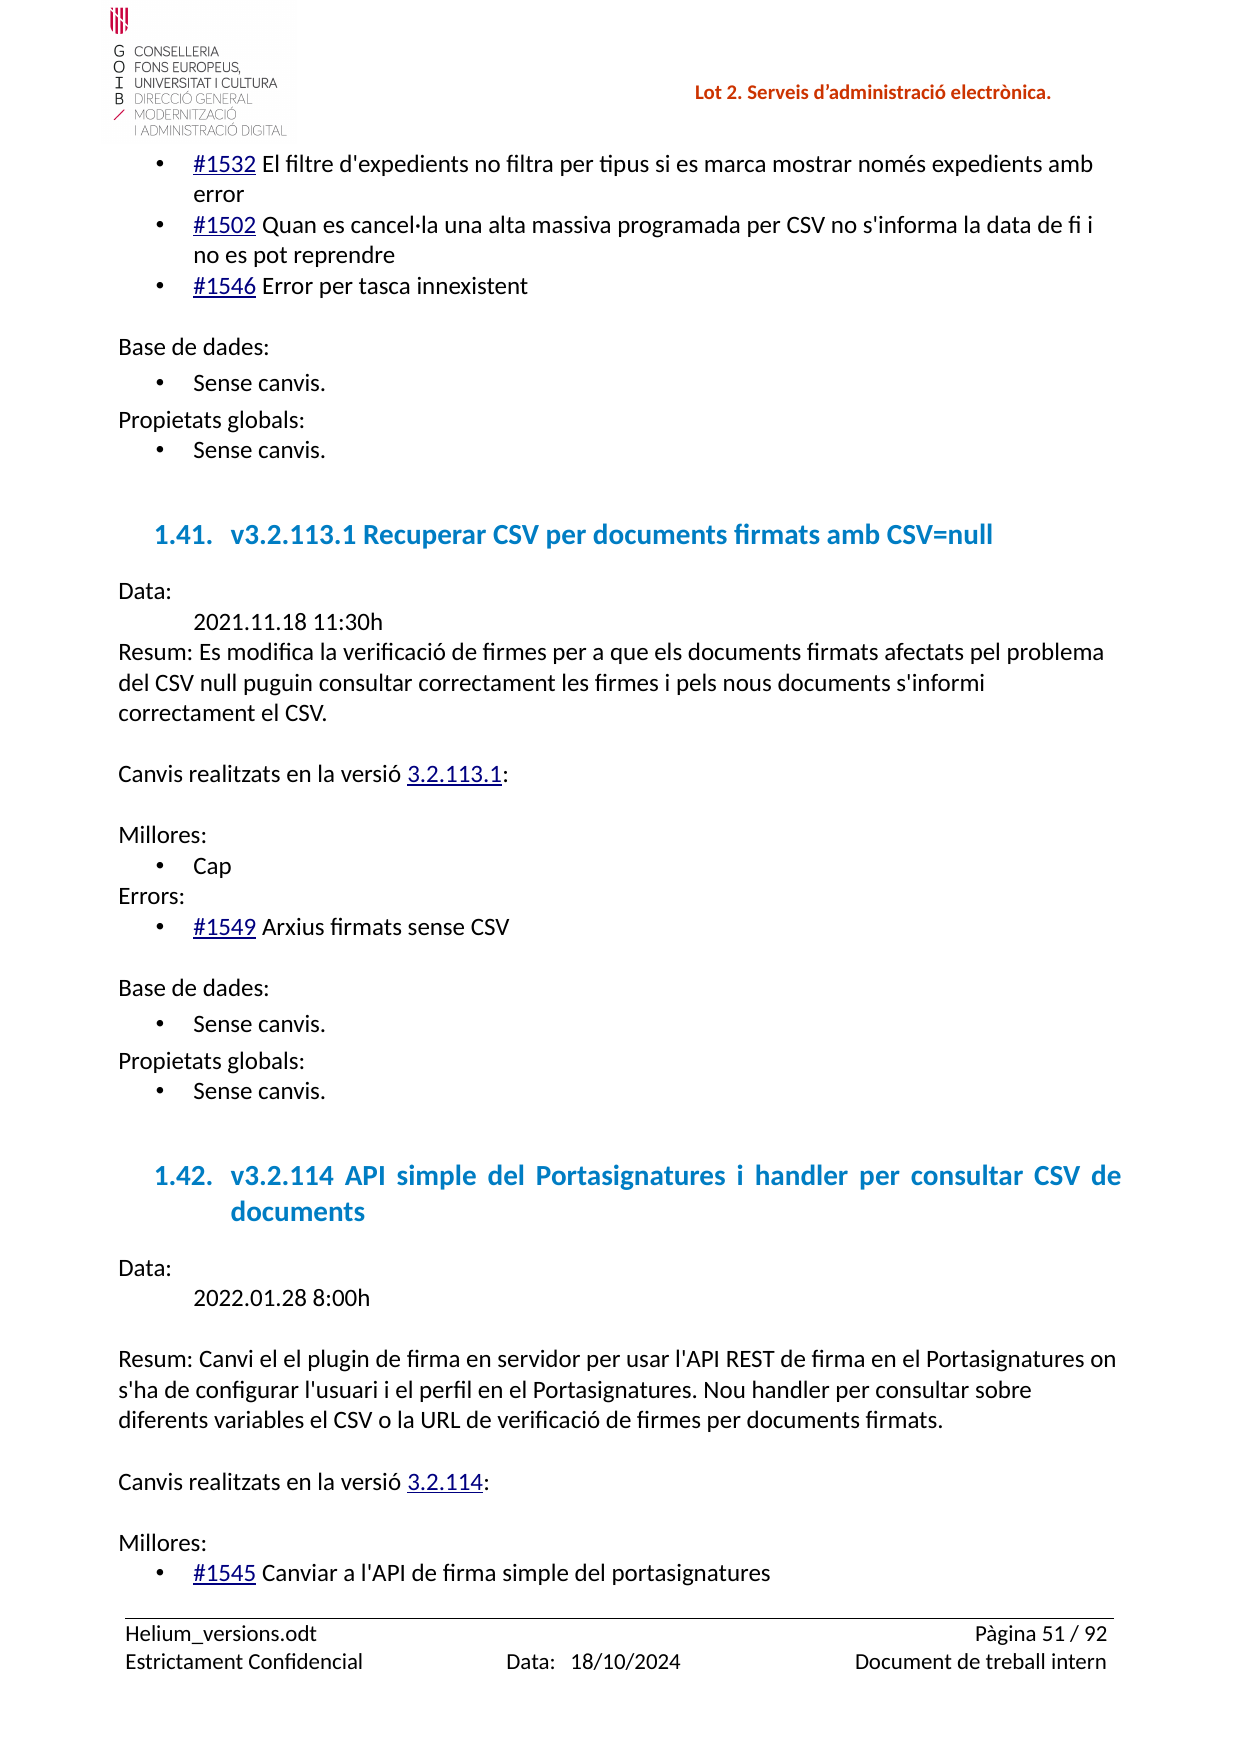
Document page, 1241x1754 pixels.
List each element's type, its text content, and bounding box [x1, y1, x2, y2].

text Base de dades: [118, 972, 1122, 1002]
text Propietats globals: [118, 1045, 1122, 1075]
text Resum: Canvi el el plugin de firma en servidor per usar l'API REST de firma en el Portasignatures on s'ha de configurar l'usuari i el perfil en el Portasignatures. Nou handler per consultar sobre diferents variables el CSV o la URL de verificació de firmes per documents firmats. [118, 1343, 1122, 1435]
text Data: [118, 575, 1122, 606]
list Sense canvis. [156, 367, 1122, 398]
text 2022.01.28 8:00h [118, 1282, 1122, 1313]
picture [100, 0, 297, 144]
list #1546 Error per tasca innexistent [156, 270, 1122, 300]
list Sense canvis. [156, 1075, 1122, 1106]
text Resum: Es modifica la verificació de firmes per a que els documents firmats afectats pel problema del CSV null puguin consultar correctament les firmes i pels nous documents s'informi correctament el CSV. [118, 636, 1122, 728]
text Errors: [118, 880, 1122, 911]
list #1549 Arxius firmats sense CSV [156, 911, 1122, 941]
text Millores: [118, 819, 1122, 850]
list Sense canvis. [156, 1008, 1122, 1039]
list #1502 Quan es cancel·la una alta massiva programada per CSV no s'informa la data de fi i no es pot reprendre [156, 209, 1122, 270]
text Canvis realitzats en la versió 3.2.113.1: [118, 758, 1122, 789]
text Base de dades: [118, 331, 1122, 361]
list Cap [156, 850, 1122, 880]
text Data: [118, 1252, 1122, 1282]
text Canvis realitzats en la versió 3.2.114: [118, 1466, 1122, 1496]
list #1545 Canviar a l'API de firma simple del portasignatures [156, 1557, 1122, 1588]
subtitle v3.2.113.1 Recuperar CSV per documents firmats amb CSV=null [153, 516, 1122, 552]
list Sense canvis. [156, 434, 1122, 465]
text 2021.11.18 11:30h [118, 606, 1122, 636]
subtitle v3.2.114 API simple del Portasignatures i handler per consultar CSV de documents [153, 1157, 1122, 1228]
text Propietats globals: [118, 404, 1122, 434]
list #1532 El filtre d'expedients no filtra per tipus si es marca mostrar només expedients amb error [156, 148, 1122, 209]
text Millores: [118, 1527, 1122, 1557]
